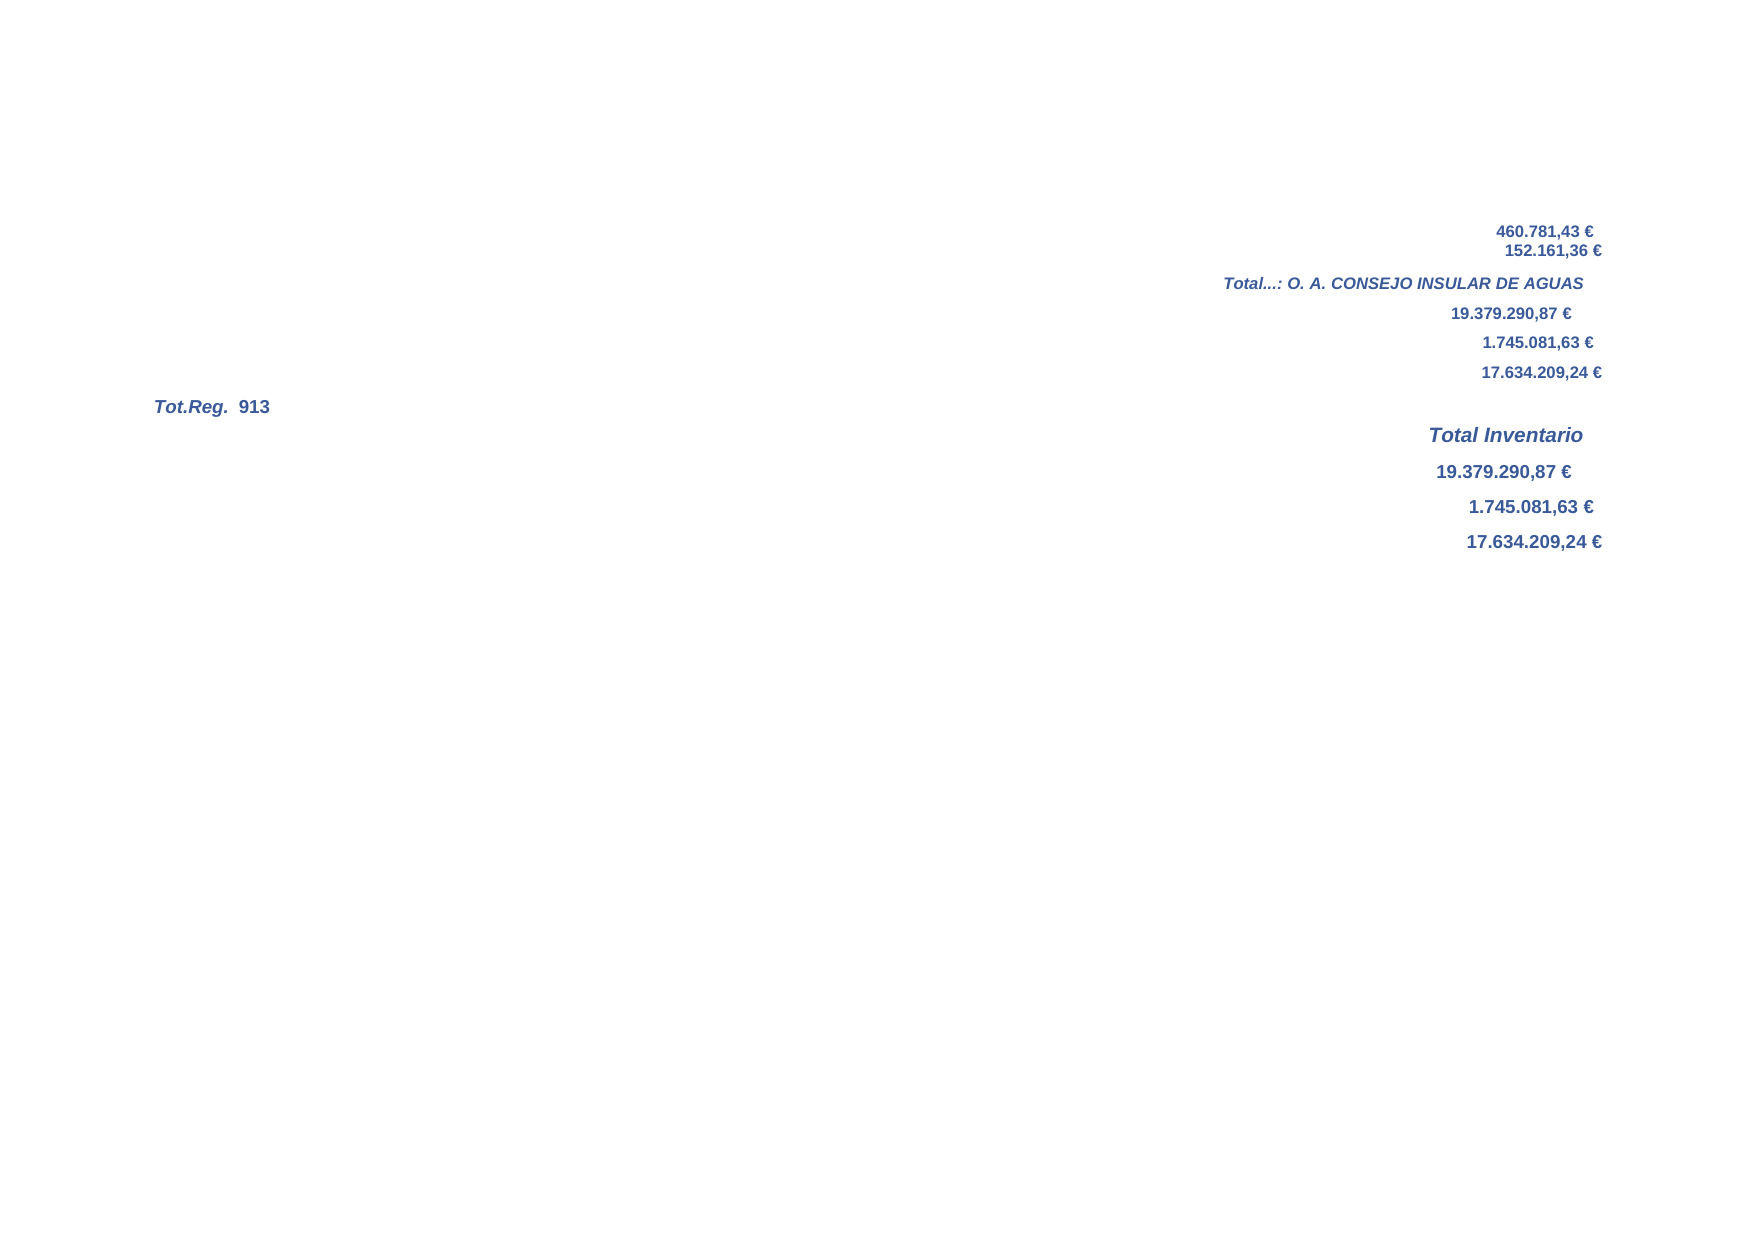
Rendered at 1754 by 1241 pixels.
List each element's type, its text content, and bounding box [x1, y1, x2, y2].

text 1.745.081,63 € [102, 333, 1593, 352]
text Total...: O. A. CONSEJO INSULAR DE AGUAS [102, 274, 1585, 293]
text 17.634.209,24 € [102, 531, 1602, 553]
text Total Inventario [102, 423, 1585, 447]
text 17.634.209,24 € [102, 363, 1602, 382]
text 152.161,36 € [102, 242, 1602, 260]
text 19.379.290,87 € [102, 461, 1571, 482]
text 1.745.081,63 € [102, 496, 1594, 518]
text 460.781,43 € [102, 223, 1593, 242]
text Tot.Reg. 913 [154, 396, 1606, 417]
text 19.379.290,87 € [102, 303, 1571, 323]
